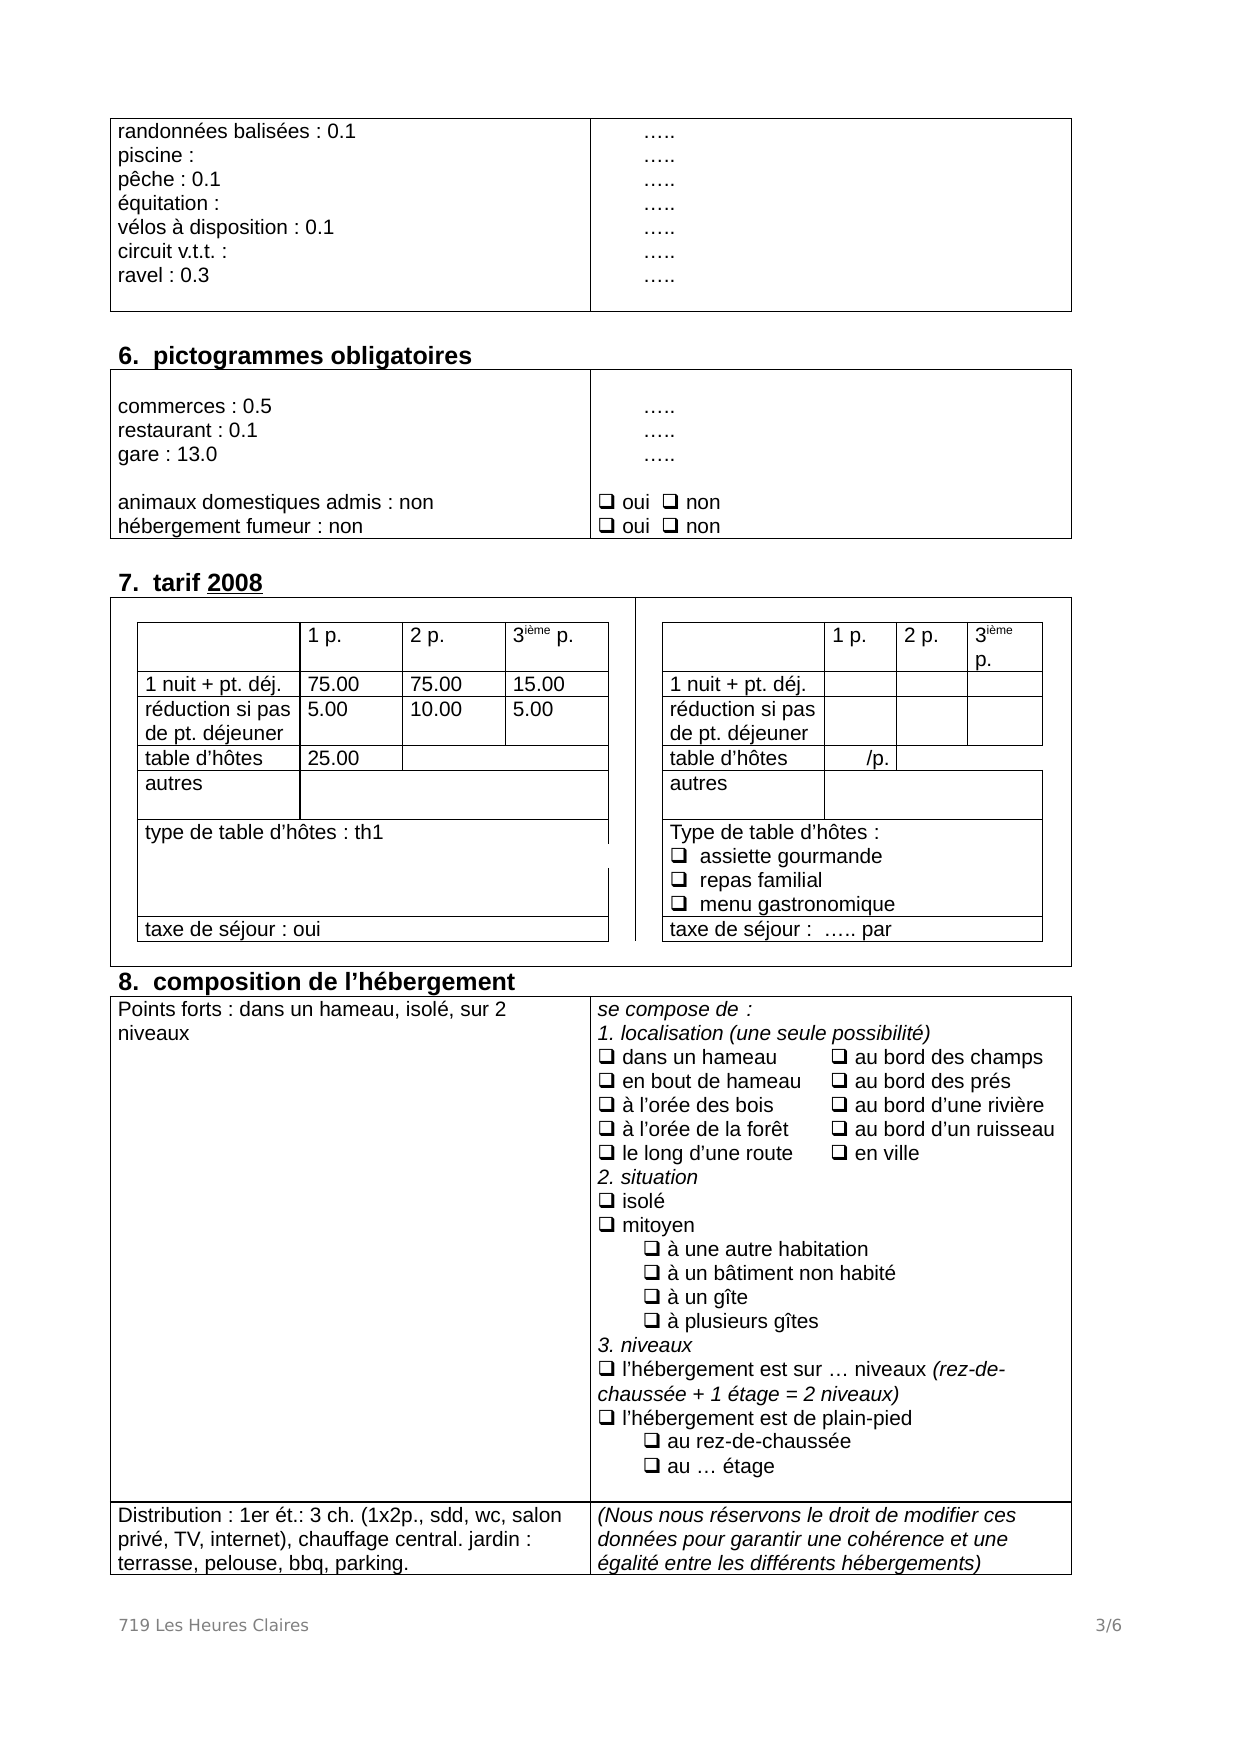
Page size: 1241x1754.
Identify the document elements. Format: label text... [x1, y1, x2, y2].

table_cell [968, 672, 1042, 696]
table_header  assiette gourmande [663, 844, 1042, 868]
table_cell Distribution : 1er ét.: 3 ch. (1x2p., sdd, wc, salon privé, TV, internet), chauffage central. jardin : terrasse, pelouse, bbq, parking. [111, 1503, 590, 1574]
table_cell 2 p. [897, 623, 967, 671]
table_cell  repas familial [663, 868, 1042, 892]
table_cell [1043, 916, 1071, 941]
table_cell [1043, 671, 1071, 696]
table_cell [825, 942, 897, 966]
table_cell [662, 942, 825, 966]
table_cell [111, 892, 137, 916]
table_cell réduction si pas de pt. déjeuner [663, 697, 824, 745]
table_cell taxe de séjour : oui [138, 917, 608, 941]
text 6. pictogrammes obligatoires [118, 341, 1122, 369]
table_cell [1043, 819, 1071, 844]
table_cell [968, 697, 1042, 745]
table_cell [636, 819, 662, 844]
table_header ….. ….. …..  oui  non  oui  non [591, 370, 1071, 538]
table_cell [609, 622, 635, 671]
table_cell [636, 696, 662, 745]
table_cell [825, 672, 896, 696]
table_header [1043, 598, 1071, 622]
table_header [636, 844, 662, 868]
table_cell [663, 623, 824, 671]
table_cell [825, 697, 896, 745]
table_cell [636, 892, 662, 916]
table_header [825, 598, 897, 622]
table_cell taxe de séjour : ….. par [663, 917, 1042, 941]
table_cell [300, 942, 403, 966]
text 8. composition de l’hébergement [118, 967, 1122, 996]
table_cell  menu gastronomique [663, 892, 1042, 916]
table_cell [1043, 622, 1071, 671]
table_header [897, 598, 967, 622]
table_cell 75.00 [403, 672, 505, 696]
table_header [403, 598, 505, 622]
table_cell [609, 916, 635, 941]
table_cell [636, 868, 662, 892]
table_cell 25.00 [301, 746, 402, 770]
table_cell 75.00 [301, 672, 402, 696]
table_header [300, 598, 403, 622]
table_header [111, 844, 137, 868]
table_cell (Nous nous réservons le droit de modifier ces données pour garantir une cohérence et une égalité entre les différents hébergements) [591, 1503, 1071, 1574]
table_header commerces : 0.5 restaurant : 0.1 gare : 13.0 animaux domestiques admis : non hébergement fumeur : non [111, 370, 590, 538]
table_header [1043, 844, 1071, 868]
table_cell autres [138, 771, 299, 819]
table_cell [111, 622, 137, 671]
table_header [968, 598, 1043, 622]
table_cell type de table d’hôtes : th1 [138, 820, 608, 844]
table_cell 1 p. [825, 623, 896, 671]
table_cell [609, 696, 635, 745]
table_cell [609, 671, 635, 696]
table_header [111, 598, 137, 622]
table_cell [111, 868, 137, 892]
text 7. tarif 2008 [118, 568, 1122, 597]
table_header [608, 598, 635, 622]
table_cell [505, 942, 608, 966]
table_cell 1 p. [301, 623, 402, 671]
table_cell [1043, 696, 1071, 745]
table_cell [1043, 868, 1071, 892]
table_header [662, 598, 825, 622]
table_cell [825, 771, 1042, 819]
table_cell [138, 844, 608, 916]
table_cell [897, 942, 967, 966]
table_header ….. ….. ….. ….. ….. ….. ….. [591, 119, 1071, 311]
table_cell [608, 941, 635, 966]
table_cell [897, 672, 967, 696]
table_header [608, 844, 635, 868]
table_header Points forts : dans un hameau, isolé, sur 2 niveaux [111, 997, 590, 1501]
table_cell [111, 770, 137, 819]
table_cell [635, 941, 662, 966]
table_cell [111, 671, 137, 696]
table_cell 1 nuit + pt. déj. [138, 672, 299, 696]
table_cell [609, 819, 635, 844]
table_cell 3ième p. [506, 623, 608, 671]
table_cell [636, 622, 662, 671]
table_cell 15.00 [506, 672, 608, 696]
table_cell [968, 942, 1043, 966]
table_header [505, 598, 608, 622]
table_cell [111, 941, 137, 966]
table_cell /p. [825, 746, 896, 770]
table_cell 10.00 [403, 697, 505, 745]
table_cell [636, 916, 662, 941]
table_cell [505, 746, 608, 770]
table_cell [403, 746, 505, 770]
table_cell autres [663, 771, 824, 819]
table_cell [897, 746, 967, 770]
table_cell [968, 746, 1043, 770]
table_cell [138, 942, 300, 966]
table_cell [636, 671, 662, 696]
table_cell [111, 819, 137, 844]
table_cell réduction si pas de pt. déjeuner [138, 697, 299, 745]
table_cell [403, 942, 505, 966]
table_cell 5.00 [301, 697, 402, 745]
table_cell 5.00 [506, 697, 608, 745]
table_cell 2 p. [403, 623, 505, 671]
table_cell table d’hôtes [138, 746, 299, 770]
table_cell 1 nuit + pt. déj. [663, 672, 824, 696]
table_cell [111, 745, 137, 770]
table_cell [1043, 745, 1071, 770]
table_cell [1043, 892, 1071, 916]
table_cell [609, 770, 635, 819]
table_cell [138, 623, 299, 671]
table_cell [111, 696, 137, 745]
table_cell Type de table d’hôtes : [663, 820, 1042, 844]
table_cell [609, 868, 635, 892]
table_header [138, 598, 300, 622]
table_cell [609, 745, 635, 770]
table_cell [1043, 770, 1071, 819]
table_cell [609, 892, 635, 916]
table_cell table d’hôtes [663, 746, 824, 770]
table_cell [111, 916, 137, 941]
table_header randonnées balisées : 0.1 piscine : pêche : 0.1 équitation : vélos à disposition : 0.1 circuit v.t.t. : ravel : 0.3 [111, 119, 590, 311]
table_cell [301, 771, 608, 819]
table_cell [1043, 941, 1071, 966]
table_header se compose de : 1. localisation (une seule possibilité)  dans un hameau  au bord des champs  en bout de hameau  au bord des prés  à l’orée des bois  au bord d’une rivière  à l’orée de la forêt  au bord d’un ruisseau  le long d’une route  en ville 2. situation  isolé  mitoyen  à une autre habitation  à un bâtiment non habité  à un gîte  à plusieurs gîtes 3. niveaux  l’hébergement est sur … niveaux (rez-de-chaussée + 1 étage = 2 niveaux)  l’hébergement est de plain-pied  au rez-de-chaussée  au … étage [591, 997, 1071, 1501]
table_cell [897, 697, 967, 745]
table_cell [636, 770, 662, 819]
table_header [636, 598, 662, 622]
table_cell 3ième p. [968, 623, 1042, 671]
table_cell [636, 745, 662, 770]
